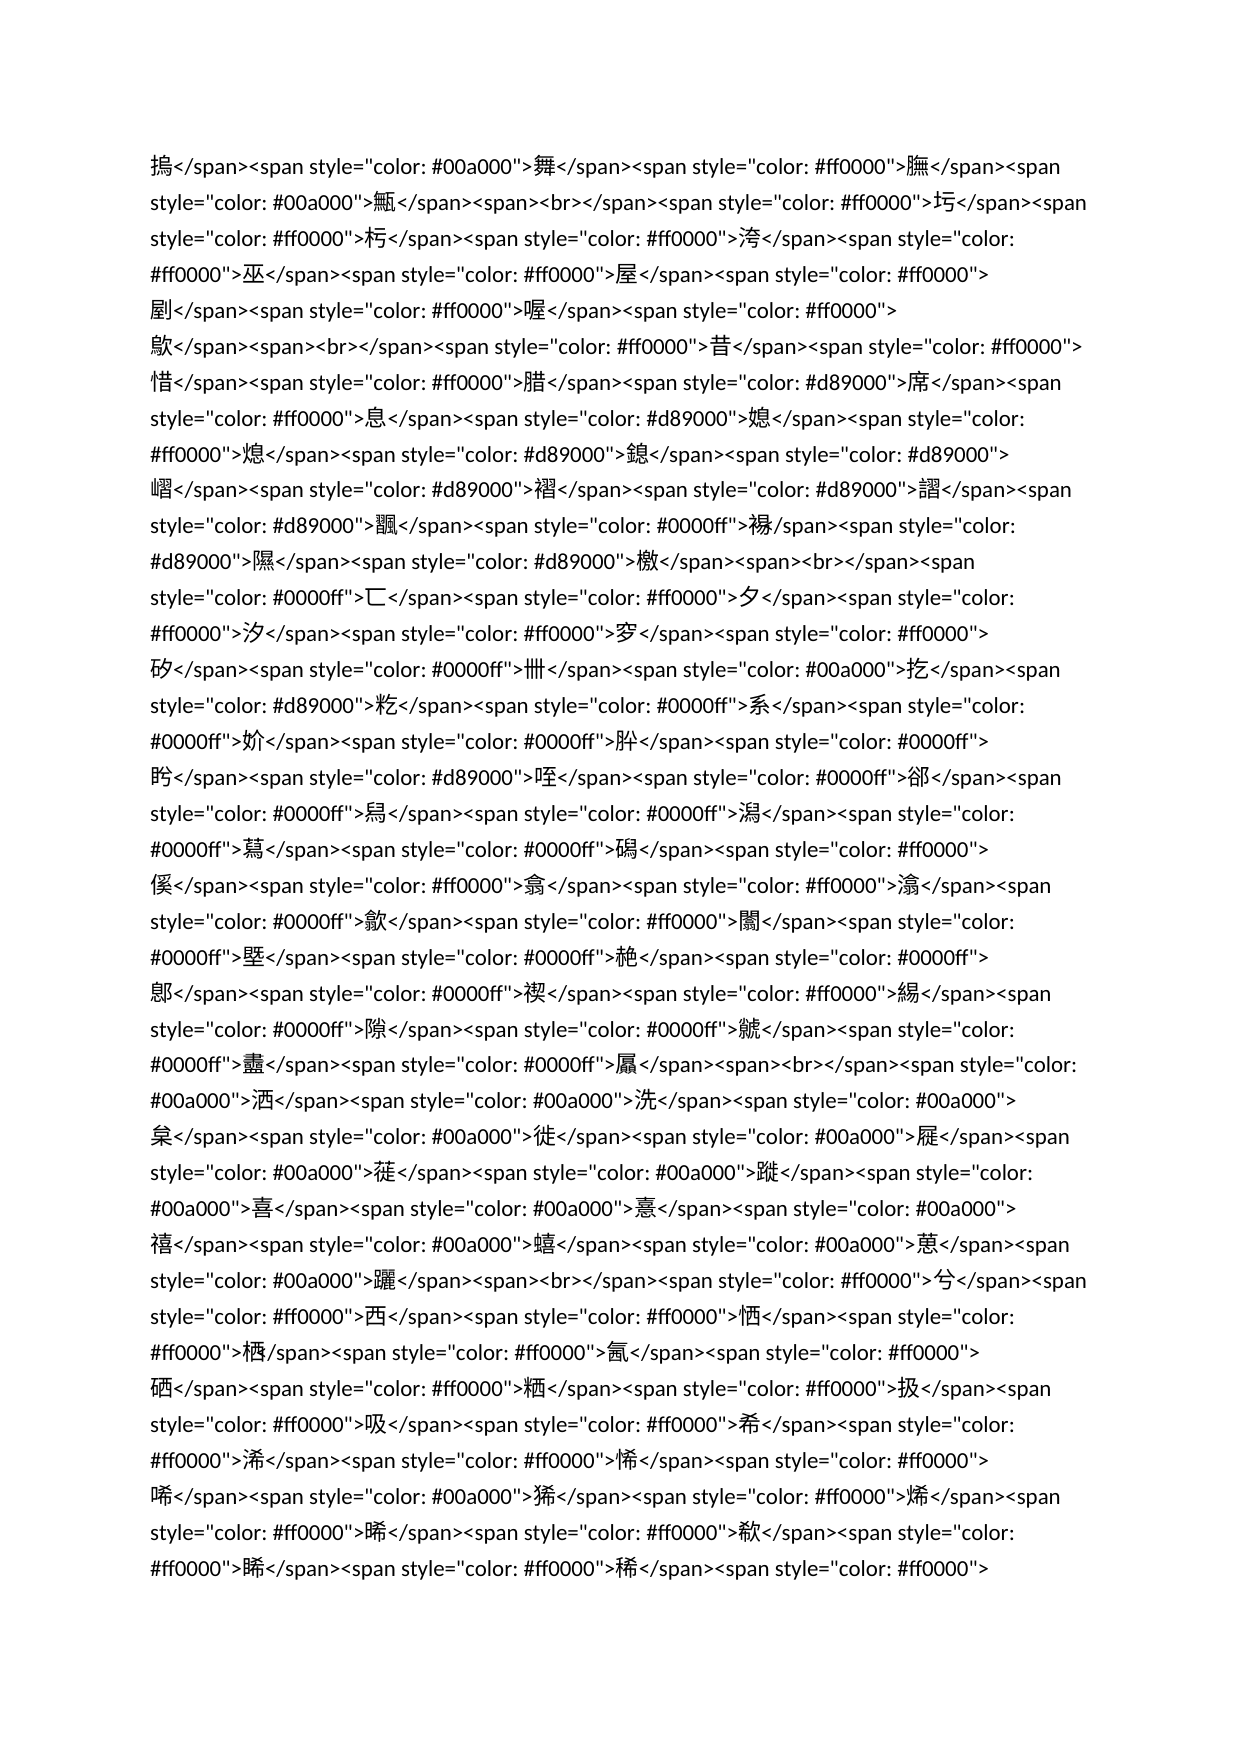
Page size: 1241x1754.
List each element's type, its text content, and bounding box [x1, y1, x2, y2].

text 摀</span><span style="color: #00a000">舞</span><span style="color: #ff0000">膴</span><span style="color: #00a000">甒</span><span><br></span><span style="color: #ff0000">圬</span><span style="color: #ff0000">杇</span><span style="color: #ff0000">洿</span><span style="color: #ff0000">巫</span><span style="color: #ff0000">屋</span><span style="color: #ff0000">剭</span><span style="color: #ff0000">喔</span><span style="color: #ff0000">歍</span><span><br></span><span style="color: #ff0000">昔</span><span style="color: #ff0000">惜</span><span style="color: #ff0000">腊</span><span style="color: #d89000">席</span><span style="color: #ff0000">息</span><span style="color: #d89000">媳</span><span style="color: #ff0000">熄</span><span style="color: #d89000">鎴</span><span style="color: #d89000">嶍</span><span style="color: #d89000">褶</span><span style="color: #d89000">謵</span><span style="color: #d89000">飁</span><span style="color: #0000ff">裼</span><span style="color: #d89000">隰</span><span style="color: #d89000">檄</span><span><br></span><span style="color: #0000ff">匸</span><span style="color: #ff0000">夕</span><span style="color: #ff0000">汐</span><span style="color: #ff0000">穸</span><span style="color: #ff0000">矽</span><span style="color: #0000ff">卌</span><span style="color: #00a000">扢</span><span style="color: #d89000">籺</span><span style="color: #0000ff">系</span><span style="color: #0000ff">妎</span><span style="color: #0000ff">肸</span><span style="color: #0000ff">盻</span><span style="color: #d89000">咥</span><span style="color: #0000ff">郤</span><span style="color: #0000ff">舄</span><span style="color: #0000ff">潟</span><span style="color: #0000ff">蕮</span><span style="color: #0000ff">磶</span><span style="color: #ff0000">傒</span><span style="color: #ff0000">翕</span><span style="color: #ff0000">潝</span><span style="color: #0000ff">歙</span><span style="color: #ff0000">闟</span><span style="color: #0000ff">塈</span><span style="color: #0000ff">赩</span><span style="color: #0000ff">鄎</span><span style="color: #0000ff">禊</span><span style="color: #ff0000">緆</span><span style="color: #0000ff">隙</span><span style="color: #0000ff">虩</span><span style="color: #0000ff">衋</span><span style="color: #0000ff">屭</span><span><br></span><span style="color: #00a000">洒</span><span style="color: #00a000">洗</span><span style="color: #00a000">枲</span><span style="color: #00a000">徙</span><span style="color: #00a000">屣</span><span style="color: #00a000">蓰</span><span style="color: #00a000">蹝</span><span style="color: #00a000">喜</span><span style="color: #00a000">憙</span><span style="color: #00a000">禧</span><span style="color: #00a000">蟢</span><span style="color: #00a000">葸</span><span style="color: #00a000">躧</span><span><br></span><span style="color: #ff0000">兮</span><span style="color: #ff0000">西</span><span style="color: #ff0000">恓</span><span style="color: #ff0000">栖</span><span style="color: #ff0000">氥</span><span style="color: #ff0000">硒</span><span style="color: #ff0000">粞</span><span style="color: #ff0000">扱</span><span style="color: #ff0000">吸</span><span style="color: #ff0000">希</span><span style="color: #ff0000">浠</span><span style="color: #ff0000">悕</span><span style="color: #ff0000">唏</span><span style="color: #00a000">狶</span><span style="color: #ff0000">烯</span><span style="color: #ff0000">晞</span><span style="color: #ff0000">欷</span><span style="color: #ff0000">睎</span><span style="color: #ff0000">稀</span><span style="color: #ff0000"> [150, 150, 1090, 1583]
